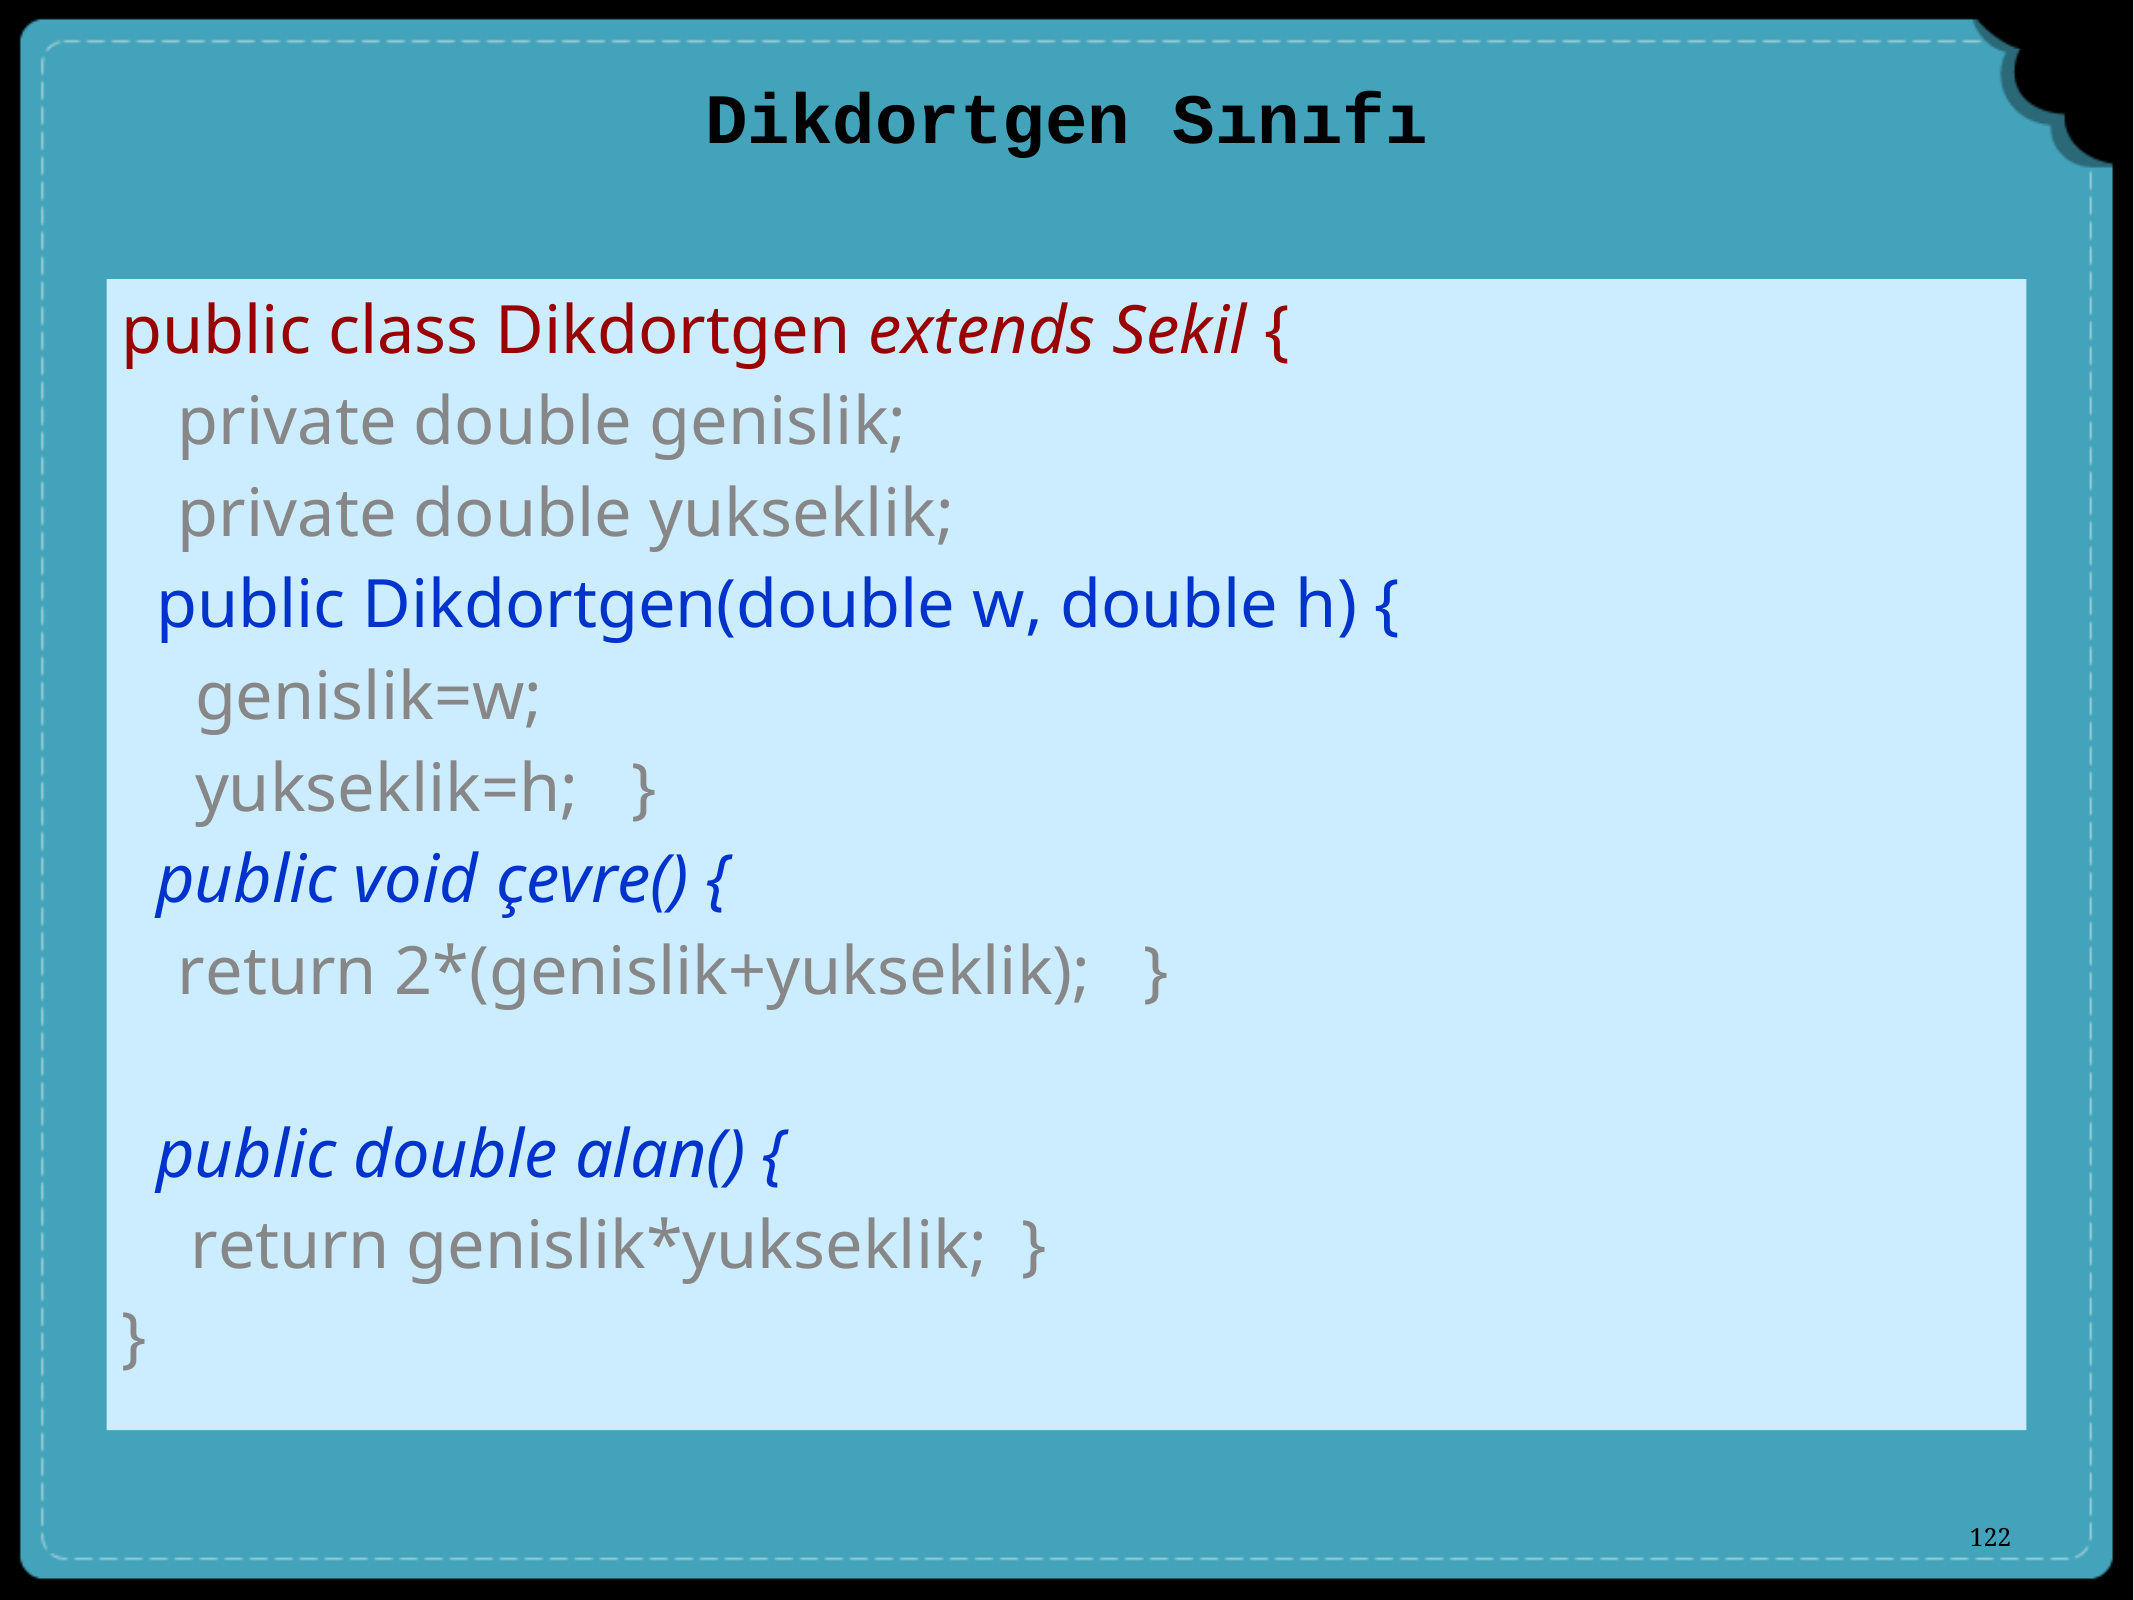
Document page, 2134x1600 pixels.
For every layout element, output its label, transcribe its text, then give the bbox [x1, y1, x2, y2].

title Dikdortgen Sınıfı [106, 64, 2027, 246]
picture [0, 0, 2134, 1600]
text_box [1528, 1456, 2027, 1564]
list public class Dikdortgen extends Sekil { private double genislik; private double yukseklik; public Dikdortgen(double w, double h) { genislik=w; yukseklik=h; } public void çevre() { return 2*(genislik+yukseklik); } public double alan() { return genislik*yukseklik; } } [106, 279, 2027, 1431]
